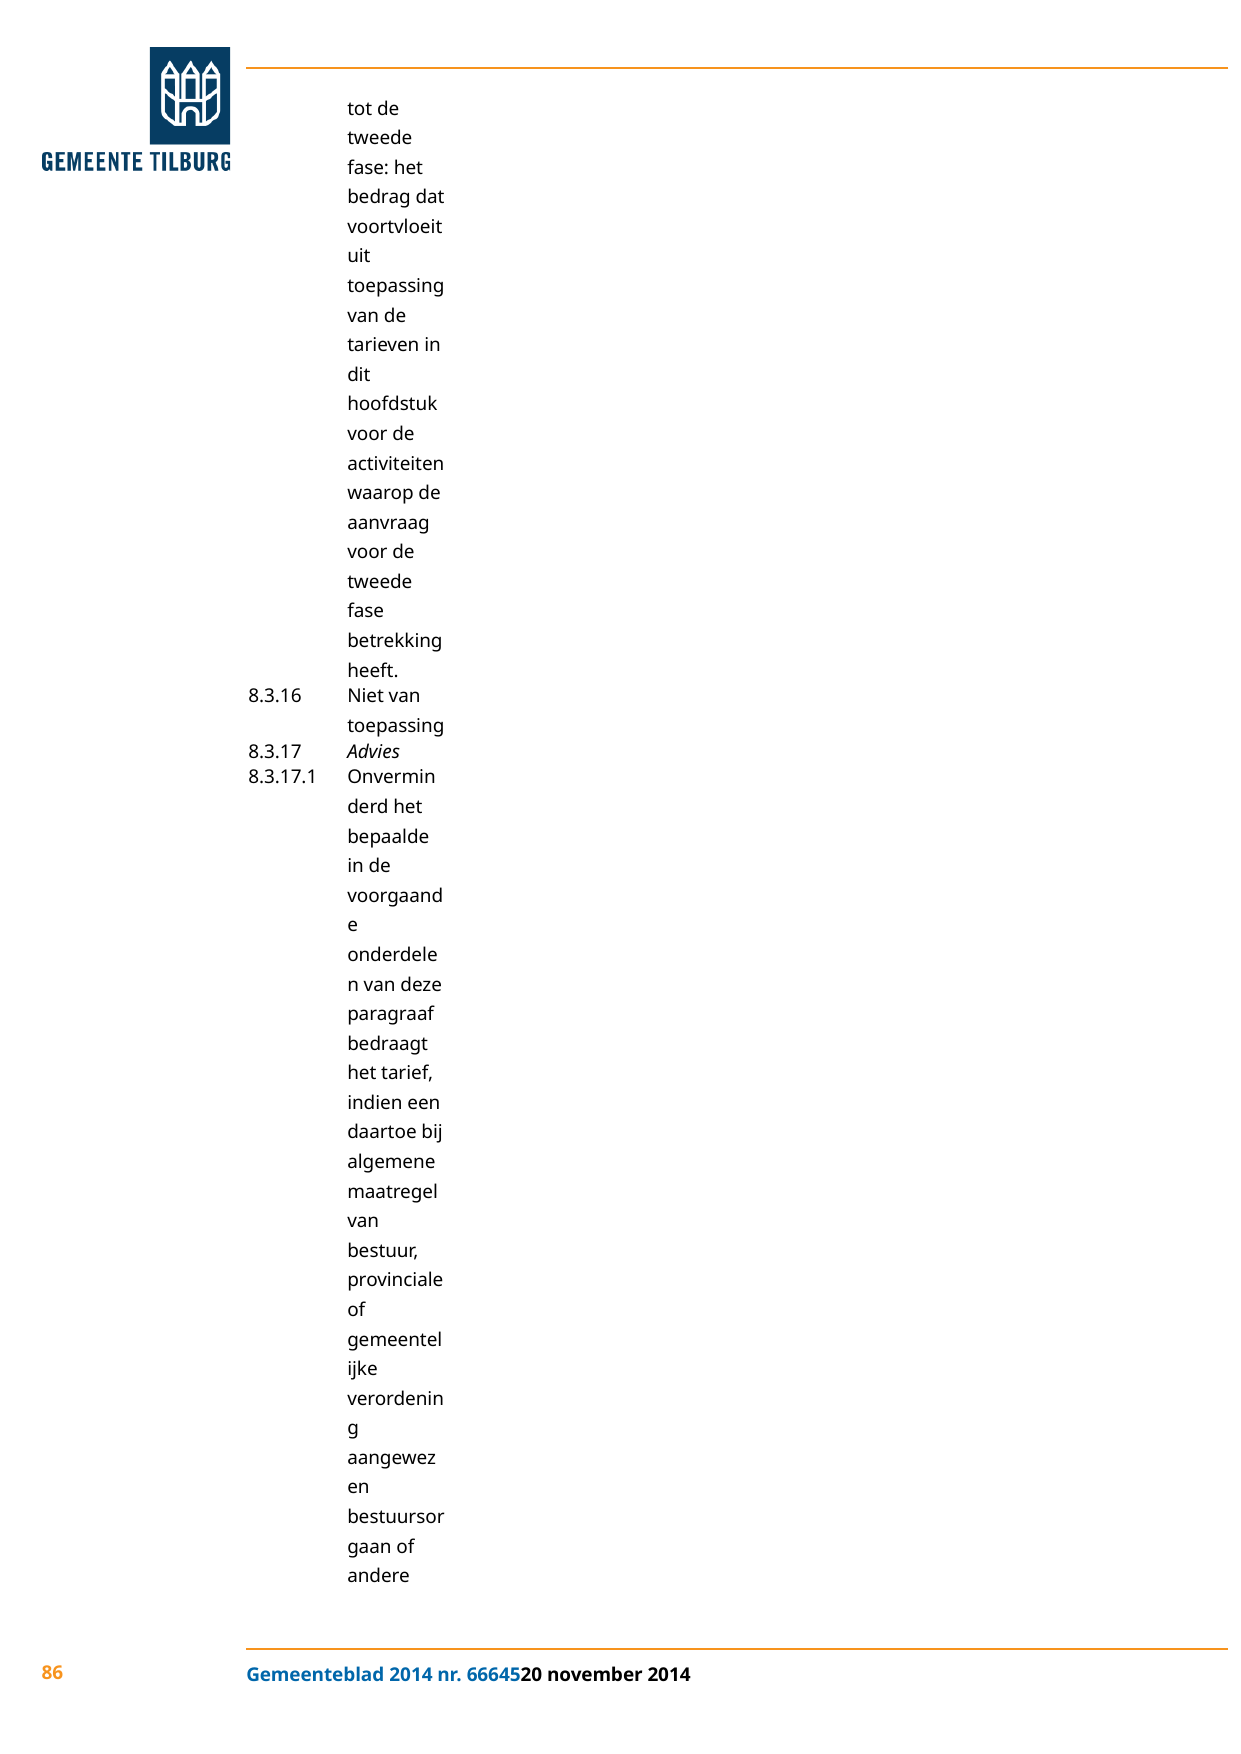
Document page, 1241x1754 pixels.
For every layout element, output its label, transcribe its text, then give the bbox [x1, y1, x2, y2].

picture [41, 47, 231, 172]
table_cell Niet van toepassing [347, 683, 446, 738]
table_cell 8.3.16 [248, 683, 347, 738]
table_cell [756, 764, 855, 1588]
table_cell 8.3.17.1 [248, 764, 347, 1588]
table_cell tot de tweede fase: het bedrag dat voortvloeit uit toepassing van de tarieven in dit hoofdstuk voor de activiteiten waarop de aanvraag voor de tweede fase betrekking heeft. [347, 95, 446, 683]
table_cell Onverminderd het bepaalde in de voorgaande onderdelen van deze paragraaf bedraagt het tarief, indien een daartoe bij algemene maatregel van bestuur, provinciale of gemeentelijke verordening aangewezen bestuursorgaan of andere [347, 764, 446, 1588]
table_cell [248, 95, 347, 683]
table_cell [446, 683, 756, 738]
table_cell [756, 95, 855, 683]
table_cell [446, 738, 756, 764]
table_cell 8.3.17 [248, 738, 347, 764]
table_cell [446, 764, 756, 1588]
table_cell [446, 95, 756, 683]
table_cell [756, 683, 855, 738]
table_cell Advies [347, 738, 446, 764]
table_cell [756, 738, 855, 764]
